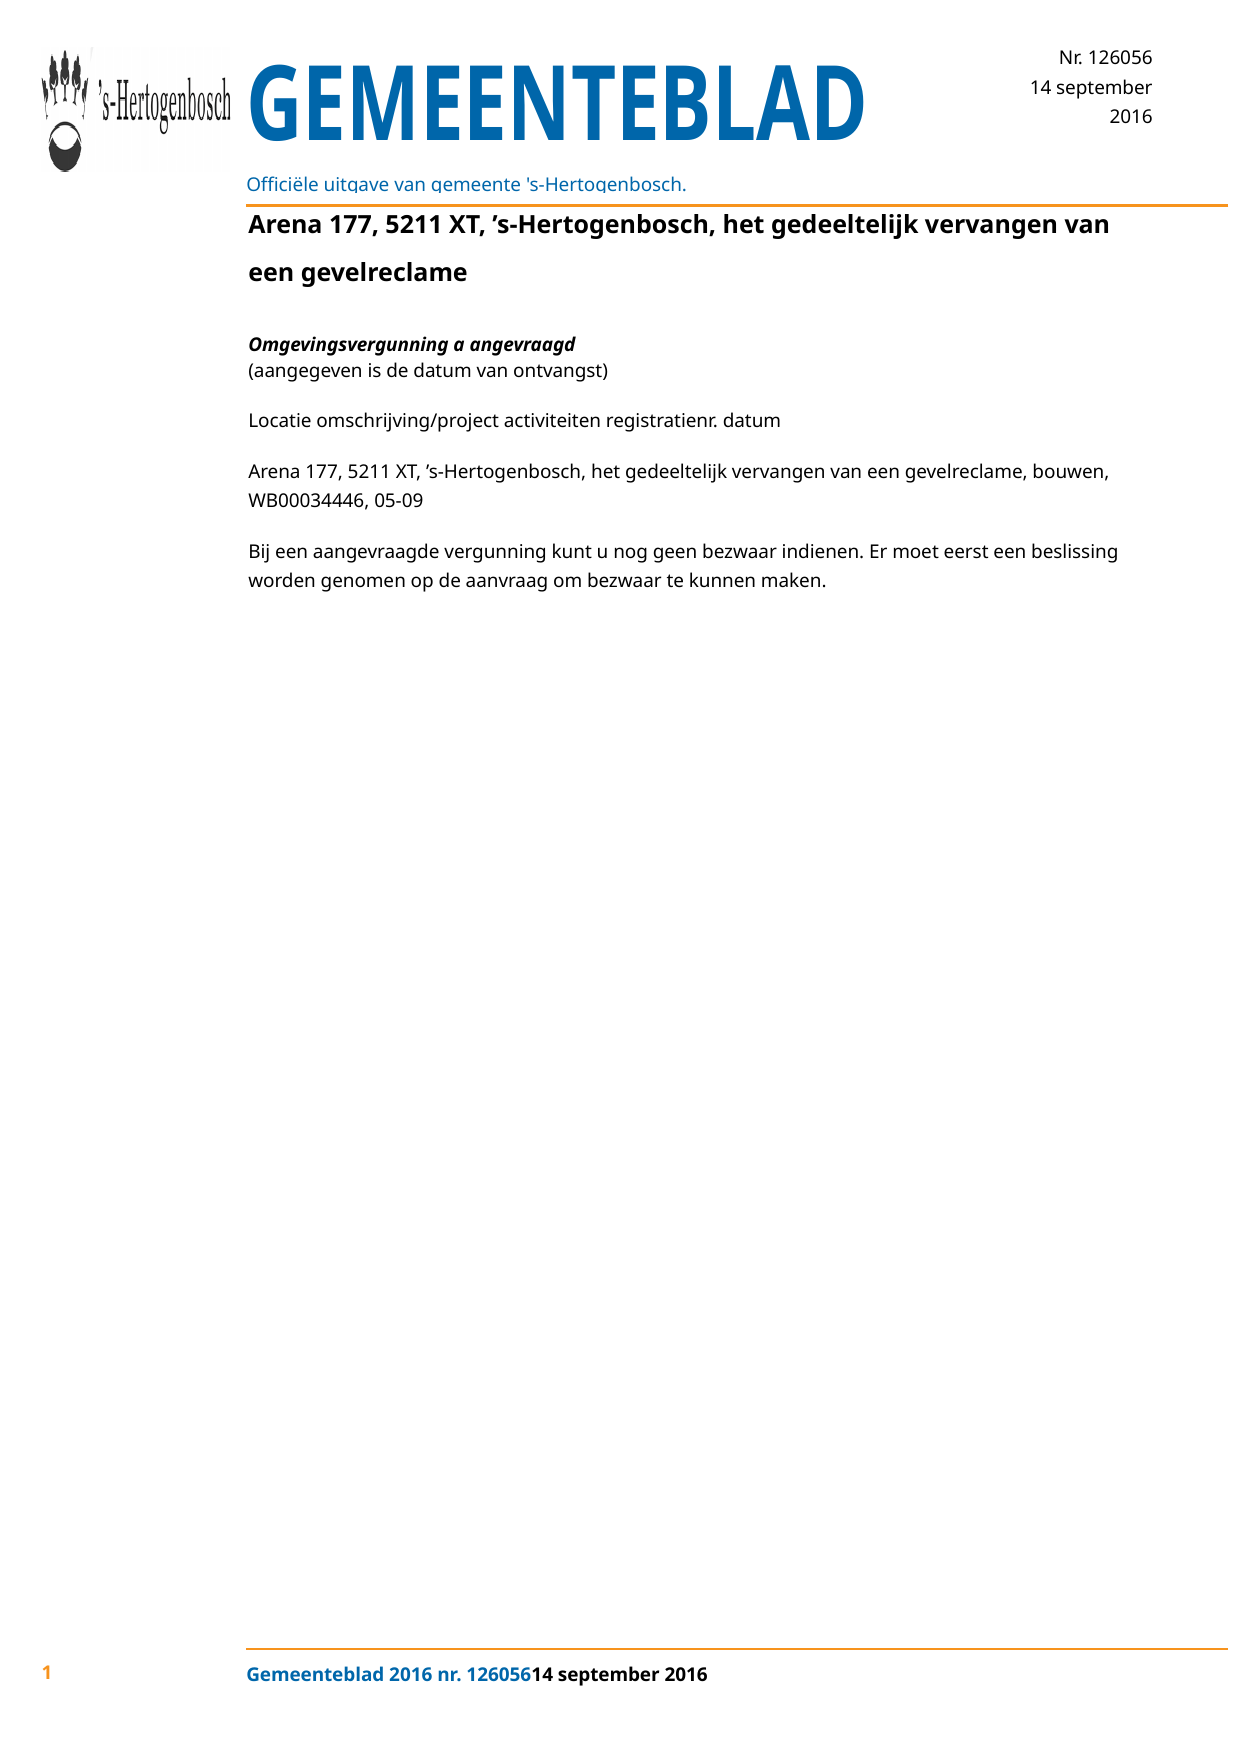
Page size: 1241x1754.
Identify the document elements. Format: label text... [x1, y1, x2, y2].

text Omgevingsvergunning a angevraagd [248, 331, 1152, 357]
text Bij een aangevraagde vergunning kunt u nog geen bezwaar indienen. Er moet eerst een beslissing worden genomen op de aanvraag om bezwaar te kunnen maken. [248, 538, 1152, 593]
text (aangegeven is de datum van ontvangst) [248, 357, 1152, 383]
picture [41, 47, 231, 172]
text Arena 177, 5211 XT, ’s-Hertogenbosch, het gedeeltelijk vervangen van een gevelreclame, bouwen, WB00034446, 05-09 [248, 458, 1152, 513]
text Locatie omschrijving/project activiteiten registratienr. datum [248, 408, 1152, 433]
text Arena 177, 5211 XT, ’s-Hertogenbosch, het gedeeltelijk vervangen van een gevelreclame [248, 207, 1152, 288]
